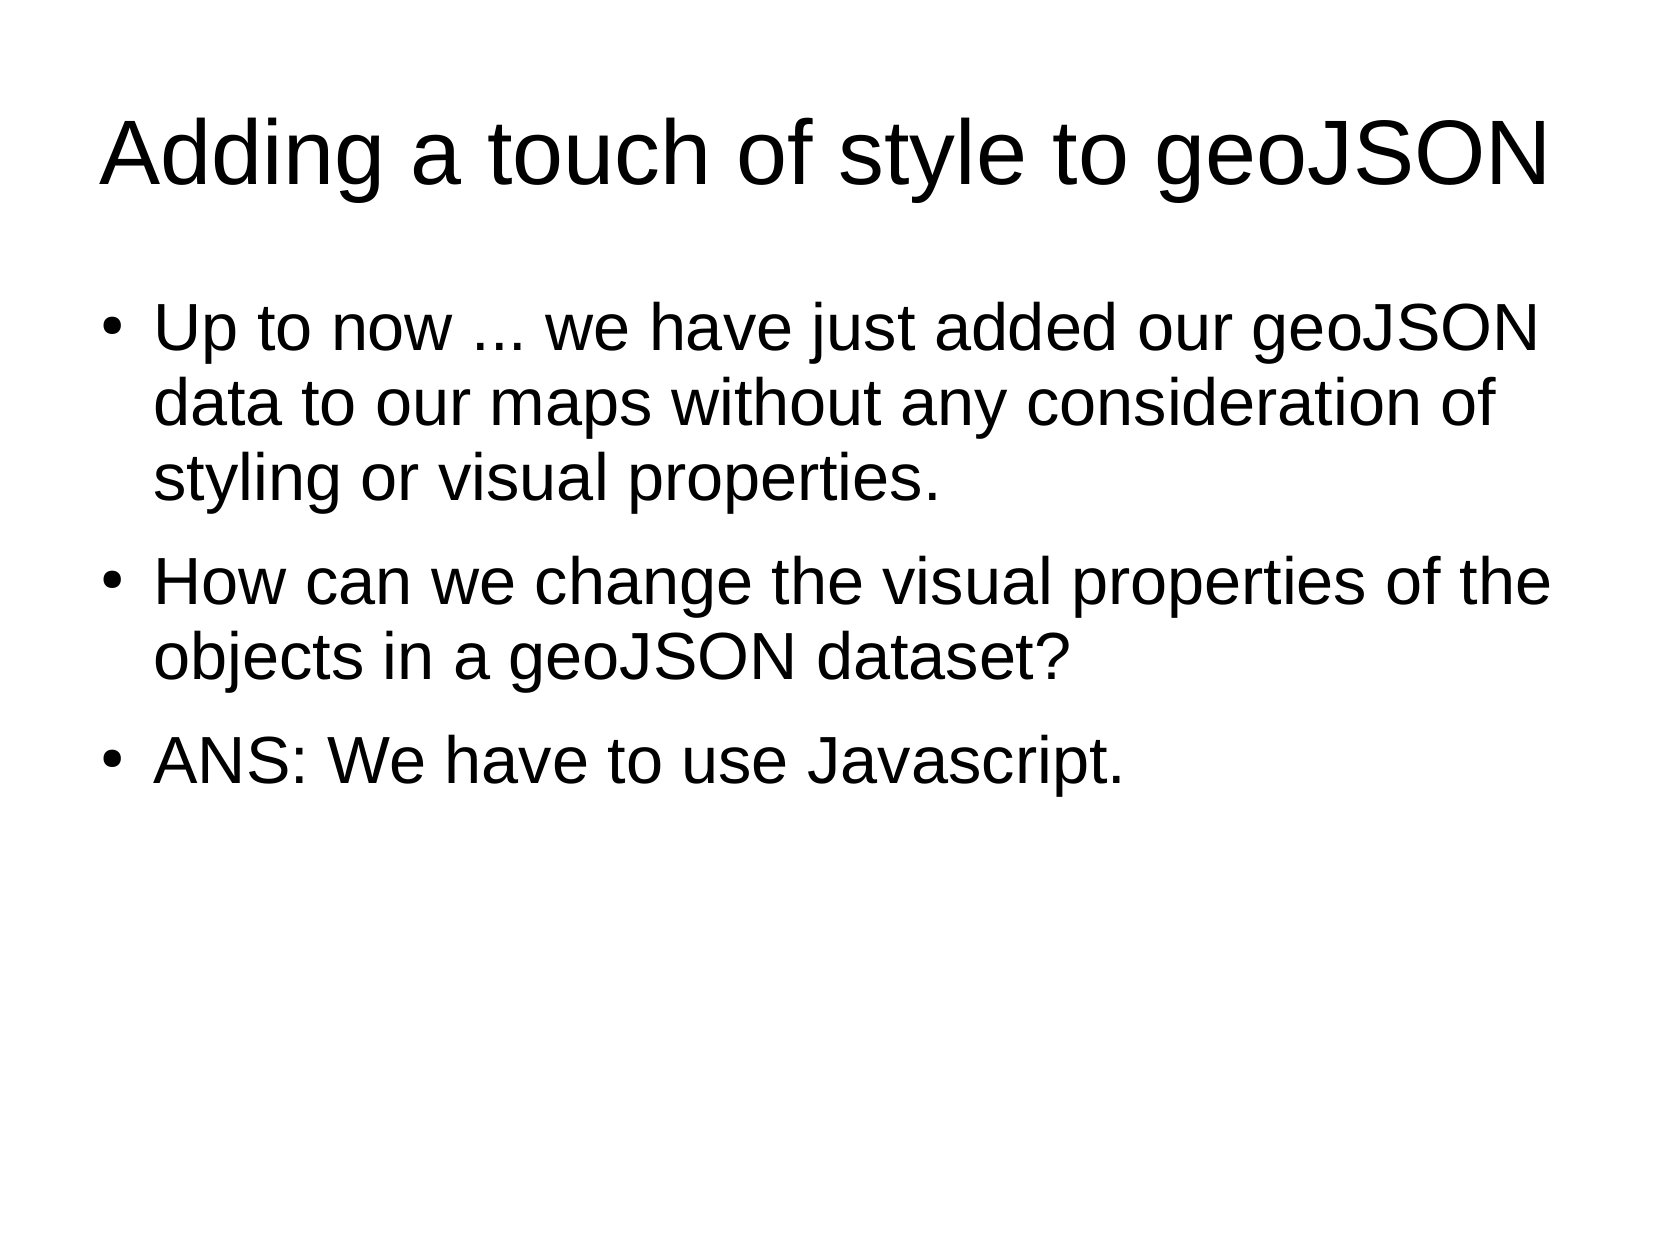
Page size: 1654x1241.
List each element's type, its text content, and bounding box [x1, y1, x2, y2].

title Adding a touch of style to geoJSON [82, 49, 1571, 257]
list Up to now ... we have just added our geoJSON data to our maps without any consideration of styling or visual properties. How can we change the visual properties of the objects in a geoJSON dataset? ANS: We have to use Javascript. [82, 290, 1571, 1010]
